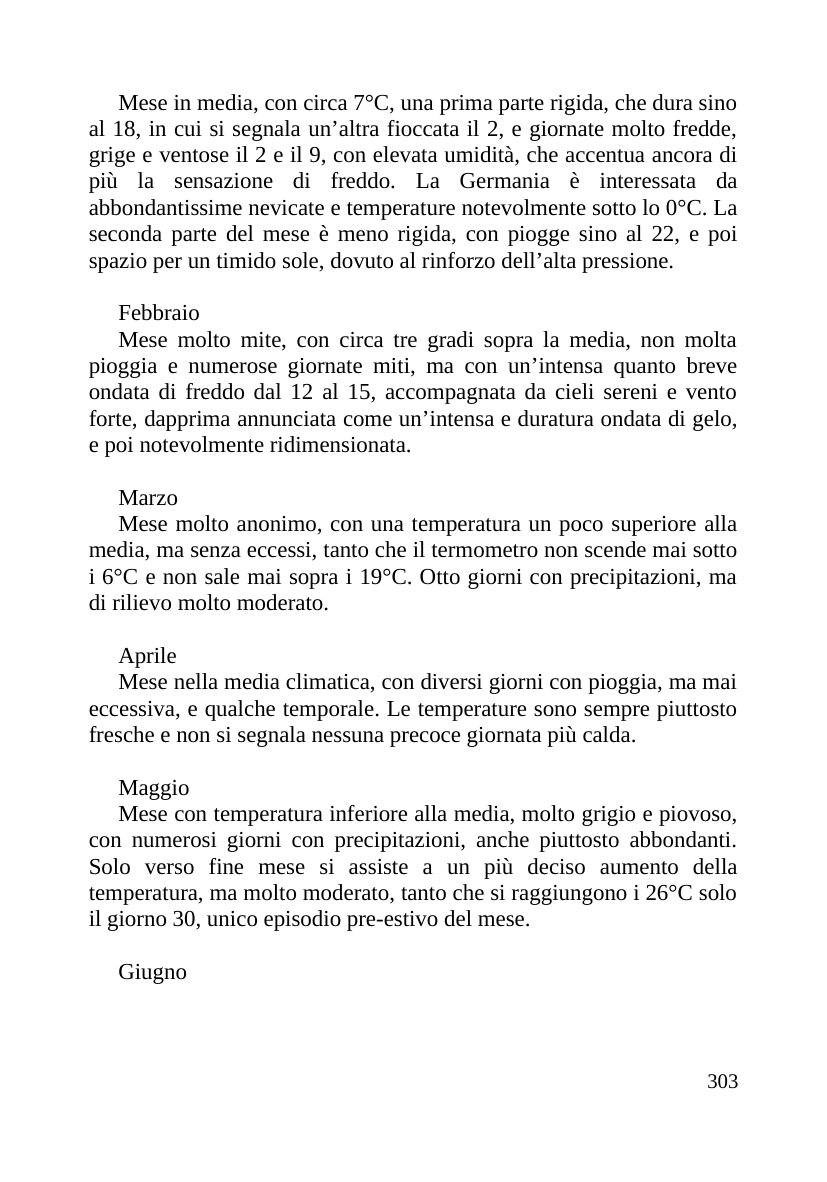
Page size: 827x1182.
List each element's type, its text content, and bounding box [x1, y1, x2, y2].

text Febbraio [88, 299, 738, 326]
text Giugno [88, 958, 738, 984]
text Mese molto mite, con circa tre gradi sopra la media, non molta pioggia e numerose giornate miti, ma con un’intensa quanto breve ondata di freddo dal 12 al 15, accompagnata da cieli sereni e vento forte, dapprima annunciata come un’intensa e duratura ondata di gelo, e poi notevolmente ridimensionata. [88, 326, 738, 457]
text Aprile [88, 642, 738, 668]
text Mese con temperatura inferiore alla media, molto grigio e piovoso, con numerosi giorni con precipitazioni, anche piuttosto abbondanti. Solo verso fine mese si assiste a un più deciso aumento della temperatura, ma molto moderato, tanto che si raggiungono i 26°C solo il giorno 30, unico episodio pre-estivo del mese. [88, 800, 738, 932]
text Mese in media, con circa 7°C, una prima parte rigida, che dura sino al 18, in cui si segnala un’altra fioccata il 2, e giornate molto fredde, grige e ventose il 2 e il 9, con elevata umidità, che accentua ancora di più la sensazione di freddo. La Germania è interessata da abbondantissime nevicate e temperature notevolmente sotto lo 0°C. La seconda parte del mese è meno rigida, con piogge sino al 22, e poi spazio per un timido sole, dovuto al rinforzo dell’alta pressione. [88, 88, 738, 273]
text Mese nella media climatica, con diversi giorni con pioggia, ma mai eccessiva, e qualche temporale. Le temperature sono sempre piuttosto fresche e non si segnala nessuna precoce giornata più calda. [88, 668, 738, 747]
text Marzo [88, 484, 738, 510]
text Maggio [88, 774, 738, 800]
text Mese molto anonimo, con una temperatura un poco superiore alla media, ma senza eccessi, tanto che il termometro non scende mai sotto i 6°C e non sale mai sopra i 19°C. Otto giorni con precipitazioni, ma di rilievo molto moderato. [88, 510, 738, 616]
